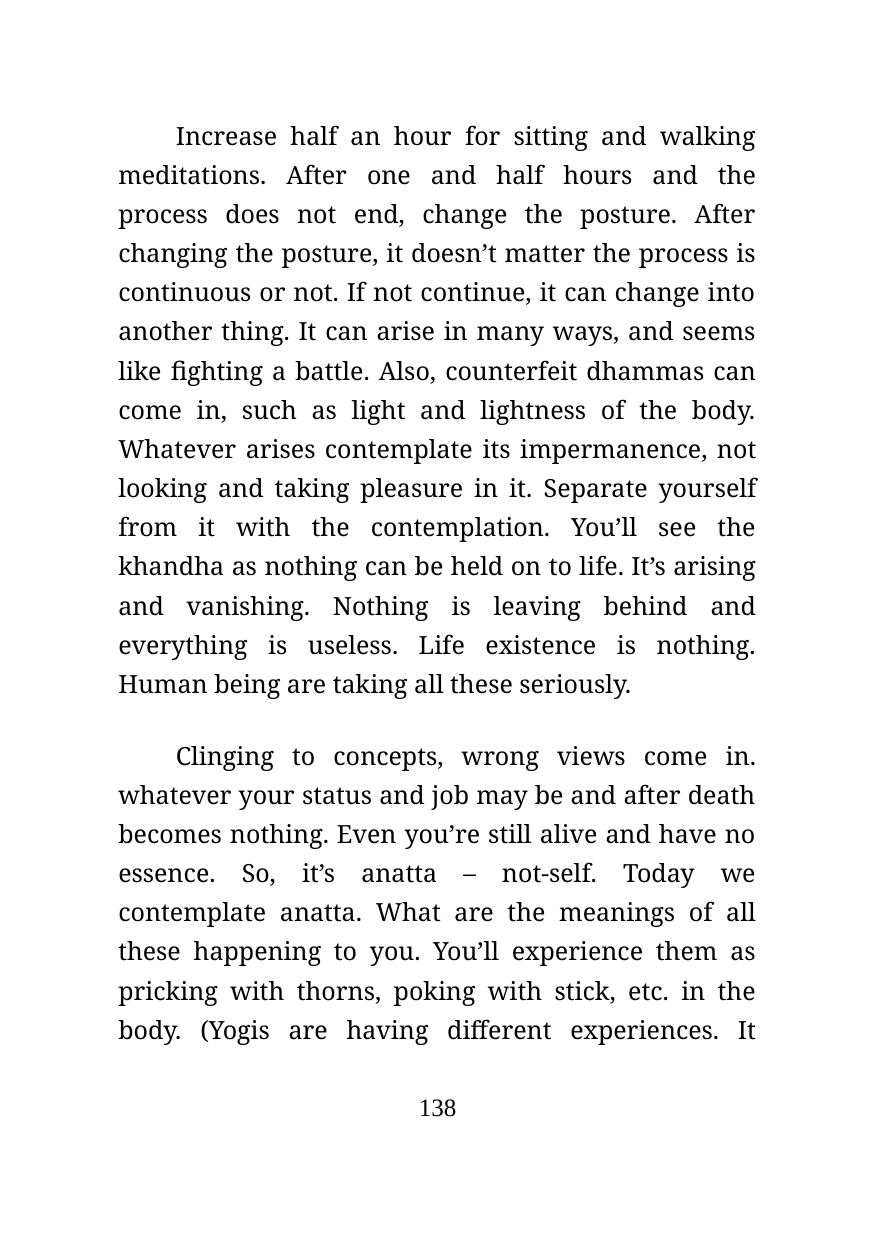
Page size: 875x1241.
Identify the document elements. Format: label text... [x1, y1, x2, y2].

text Clinging to concepts, wrong views come in. whatever your status and job may be and after death becomes nothing. Even you’re still alive and have no essence. So, it’s anatta – not-self. Today we contemplate anatta. What are the meanings of all these happening to you. You’ll experience them as pricking with thorns, poking with stick, etc. in the body. (Yogis are having different experiences. It [118, 738, 756, 1046]
text Increase half an hour for sitting and walking meditations. After one and half hours and the process does not end, change the posture. After changing the posture, it doesn’t matter the process is continuous or not. If not continue, it can change into another thing. It can arise in many ways, and seems like fighting a battle. Also, counterfeit dhammas can come in, such as light and lightness of the body. Whatever arises contemplate its impermanence, not looking and taking pleasure in it. Separate yourself from it with the contemplation. You’ll see the khandha as nothing can be held on to life. It’s arising and vanishing. Nothing is leaving behind and everything is useless. Life existence is nothing. Human being are taking all these seriously. [118, 118, 756, 701]
